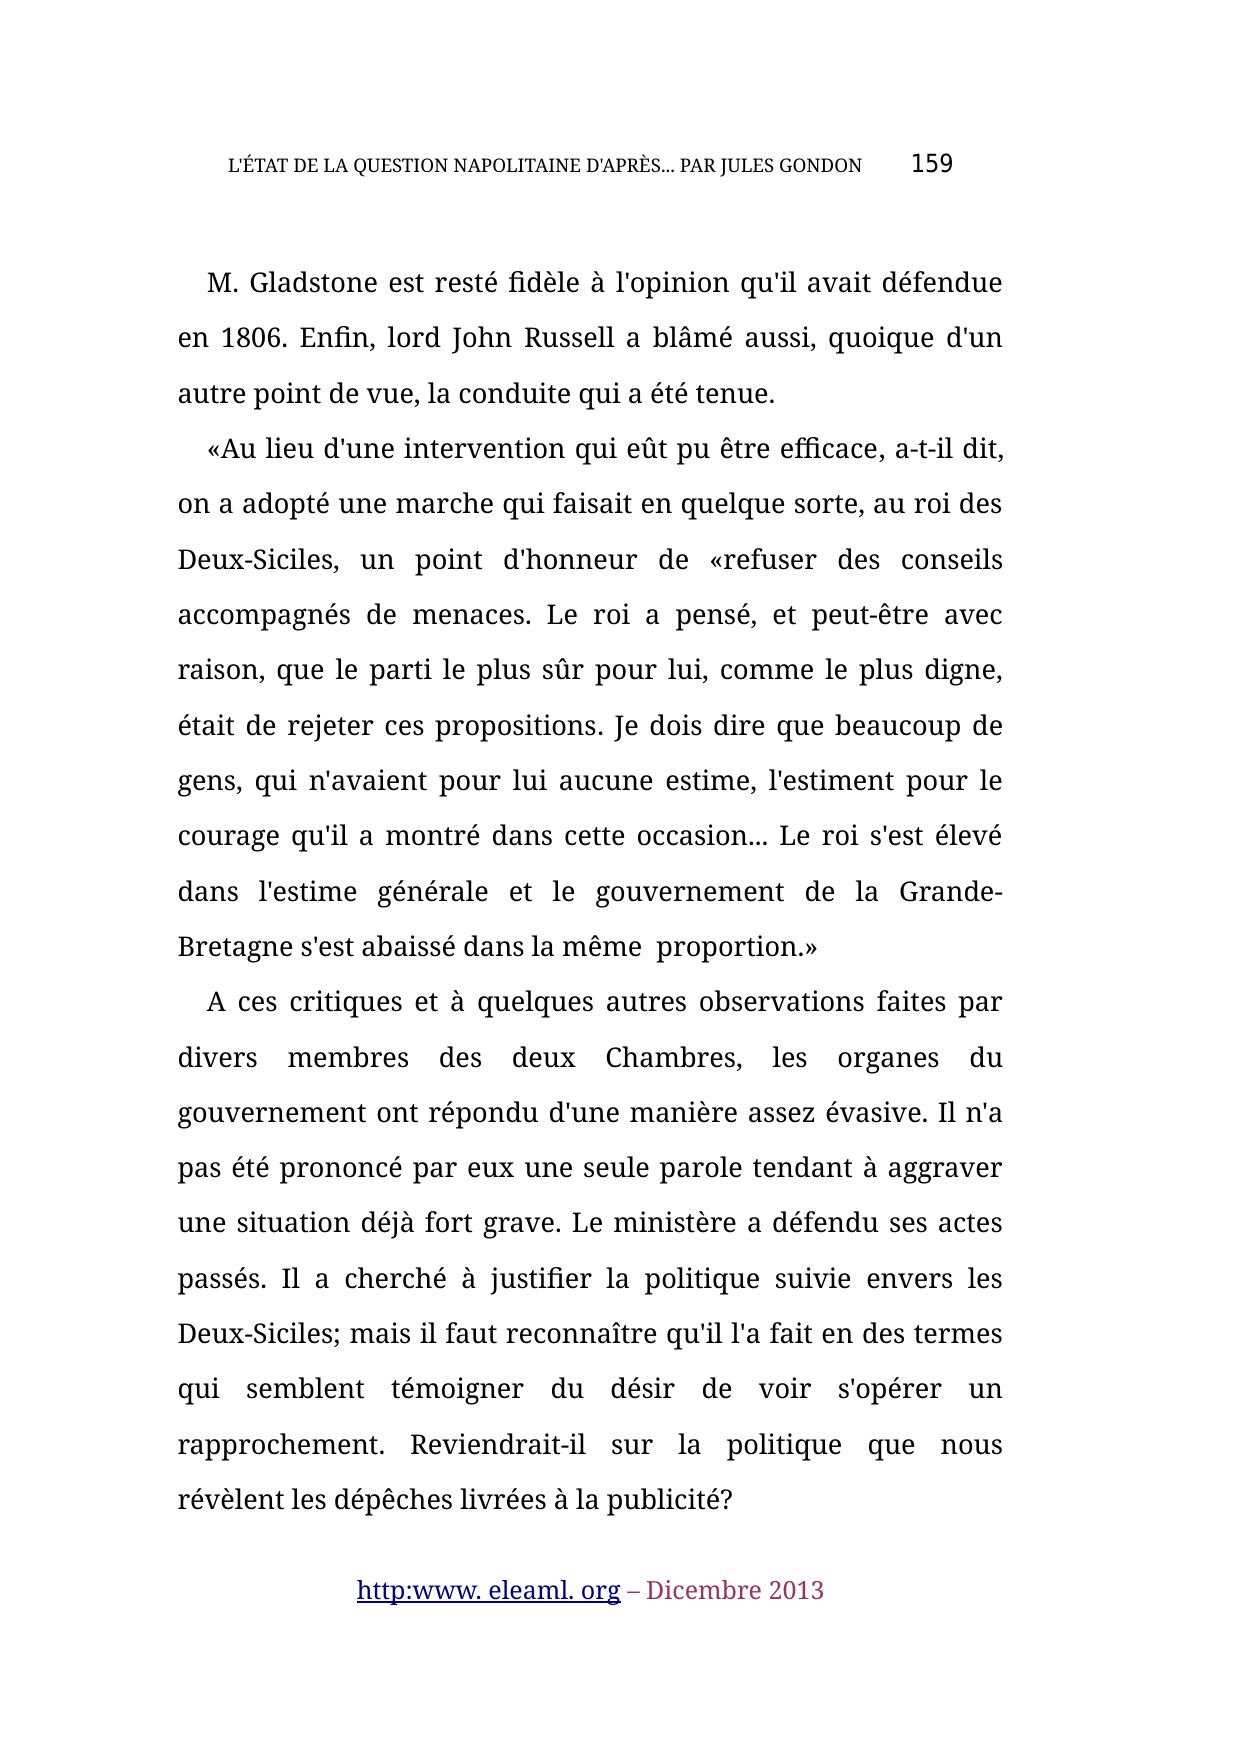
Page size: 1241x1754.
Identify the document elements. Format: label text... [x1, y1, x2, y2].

text «Au lieu d'une intervention qui eût pu être efficace, a-t-il dit, on a adopté une marche qui faisait en quelque sorte, au roi des Deux-Siciles, un point d'honneur de «refuser des conseils accompagnés de menaces. Le roi a pensé, et peut-être avec raison, que le parti le plus sûr pour lui, comme le plus digne, était de rejeter ces propositions. Je dois dire que beaucoup de gens, qui n'avaient pour lui aucune estime, l'estiment pour le courage qu'il a montré dans cette occasion... Le roi s'est élevé dans l'estime générale et le gouvernement de la Grande-Bretagne s'est abaissé dans la même proportion.» [177, 429, 1004, 964]
text A ces critiques et à quelques autres observations faites par divers membres des deux Chambres, les organes du gouvernement ont répondu d'une manière assez évasive. Il n'a pas été prononcé par eux une seule parole tendant à aggraver une situation déjà fort grave. Le ministère a défendu ses actes passés. Il a cherché à justifier la politique suivie envers les Deux-Siciles; mais il faut reconnaître qu'il l'a fait en des termes qui semblent témoigner du désir de voir s'opérer un rapprochement. Reviendrait-il sur la politique que nous révèlent les dépêches livrées à la publicité? [177, 983, 1004, 1517]
text M. Gladstone est resté fidèle à l'opinion qu'il avait défendue en 1806. Enfin, lord John Russell a blâmé aussi, quoique d'un autre point de vue, la conduite qui a été tenue. [177, 264, 1004, 411]
